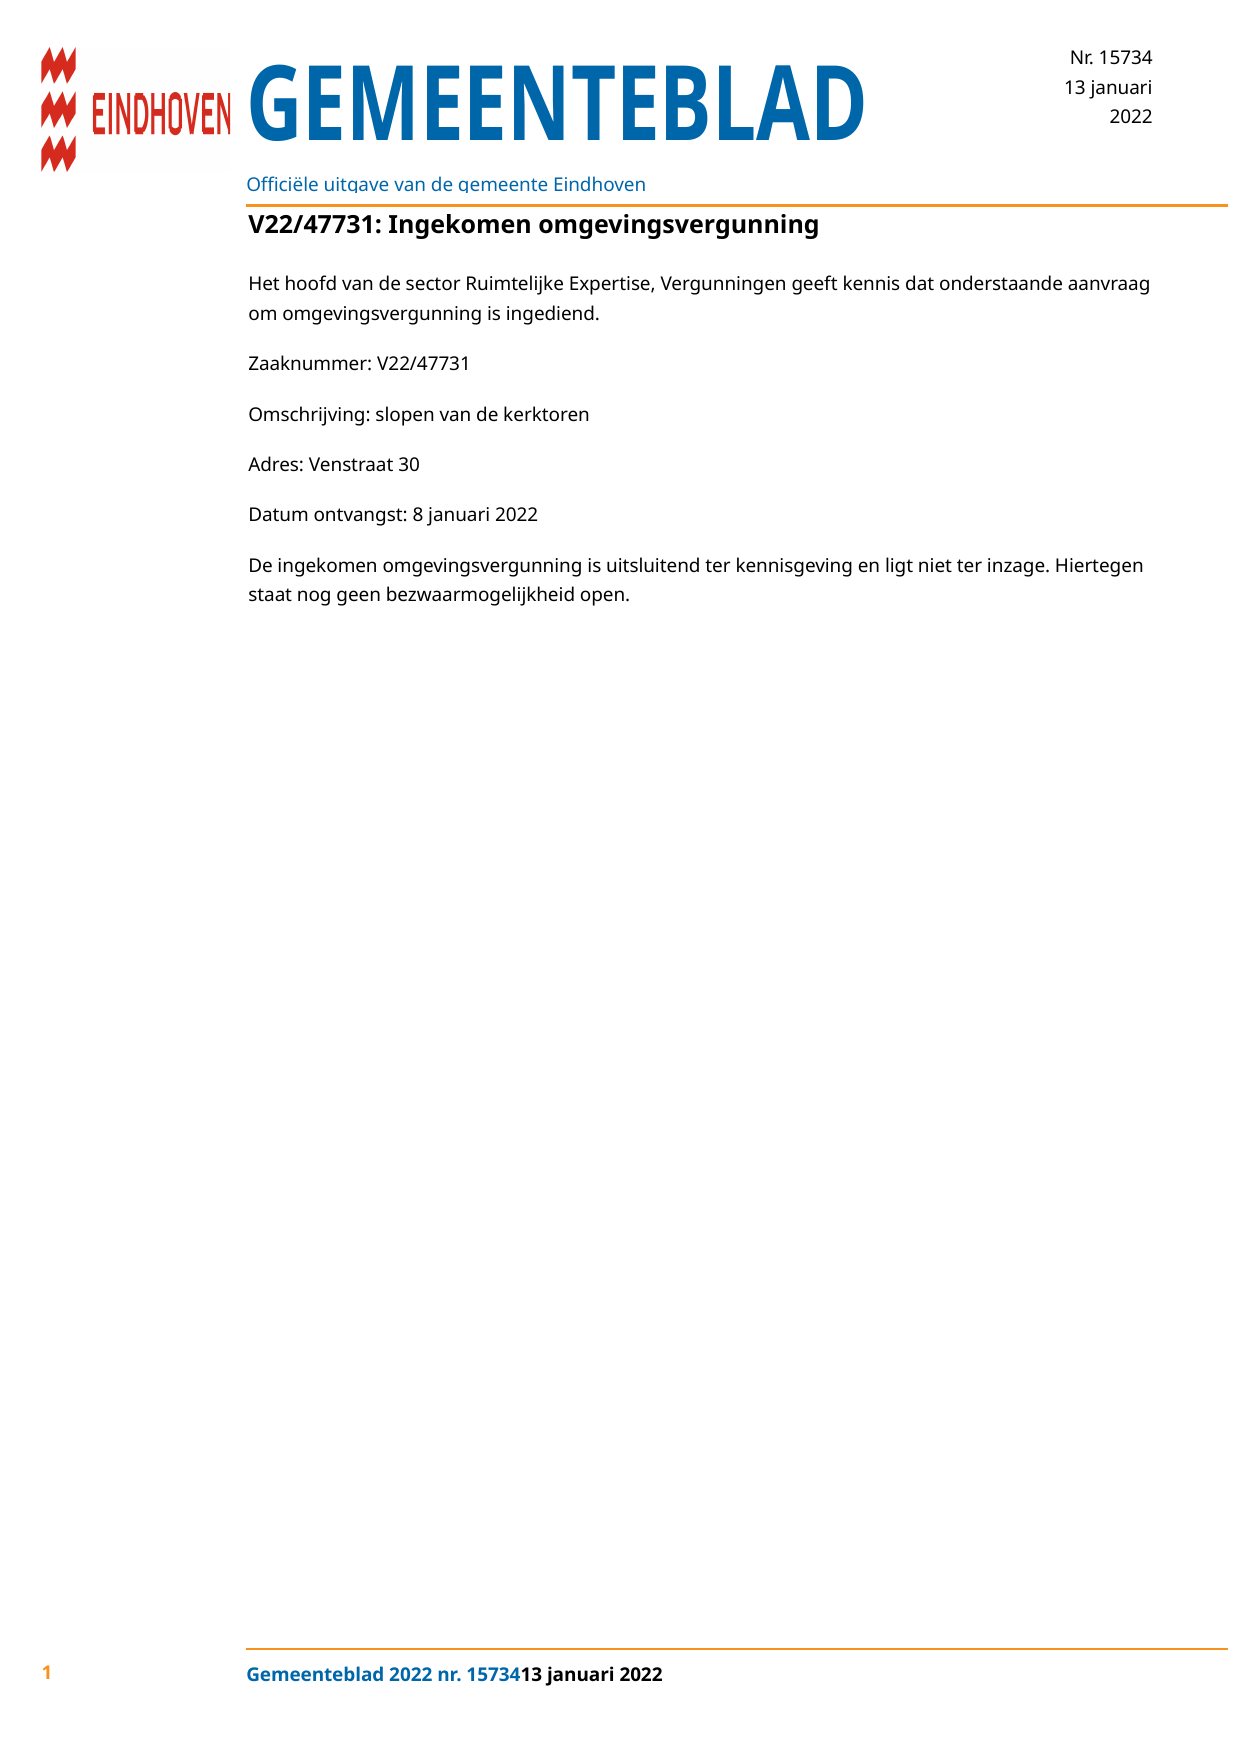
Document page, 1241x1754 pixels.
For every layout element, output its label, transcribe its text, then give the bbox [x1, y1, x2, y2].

text Adres: Venstraat 30 [248, 451, 1152, 477]
text Het hoofd van de sector Ruimtelijke Expertise, Vergunningen geeft kennis dat onderstaande aanvraag om omgevingsvergunning is ingediend. [248, 270, 1152, 326]
text De ingekomen omgevingsvergunning is uitsluitend ter kennisgeving en ligt niet ter inzage. Hiertegen staat nog geen bezwaarmogelijkheid open. [248, 552, 1152, 607]
text Datum ontvangst: 8 januari 2022 [248, 502, 1152, 527]
text V22/47731: Ingekomen omgevingsvergunning [248, 207, 1152, 241]
picture [41, 47, 231, 172]
text Omschrijving: slopen van de kerktoren [248, 401, 1152, 426]
text Zaaknummer: V22/47731 [248, 350, 1152, 376]
